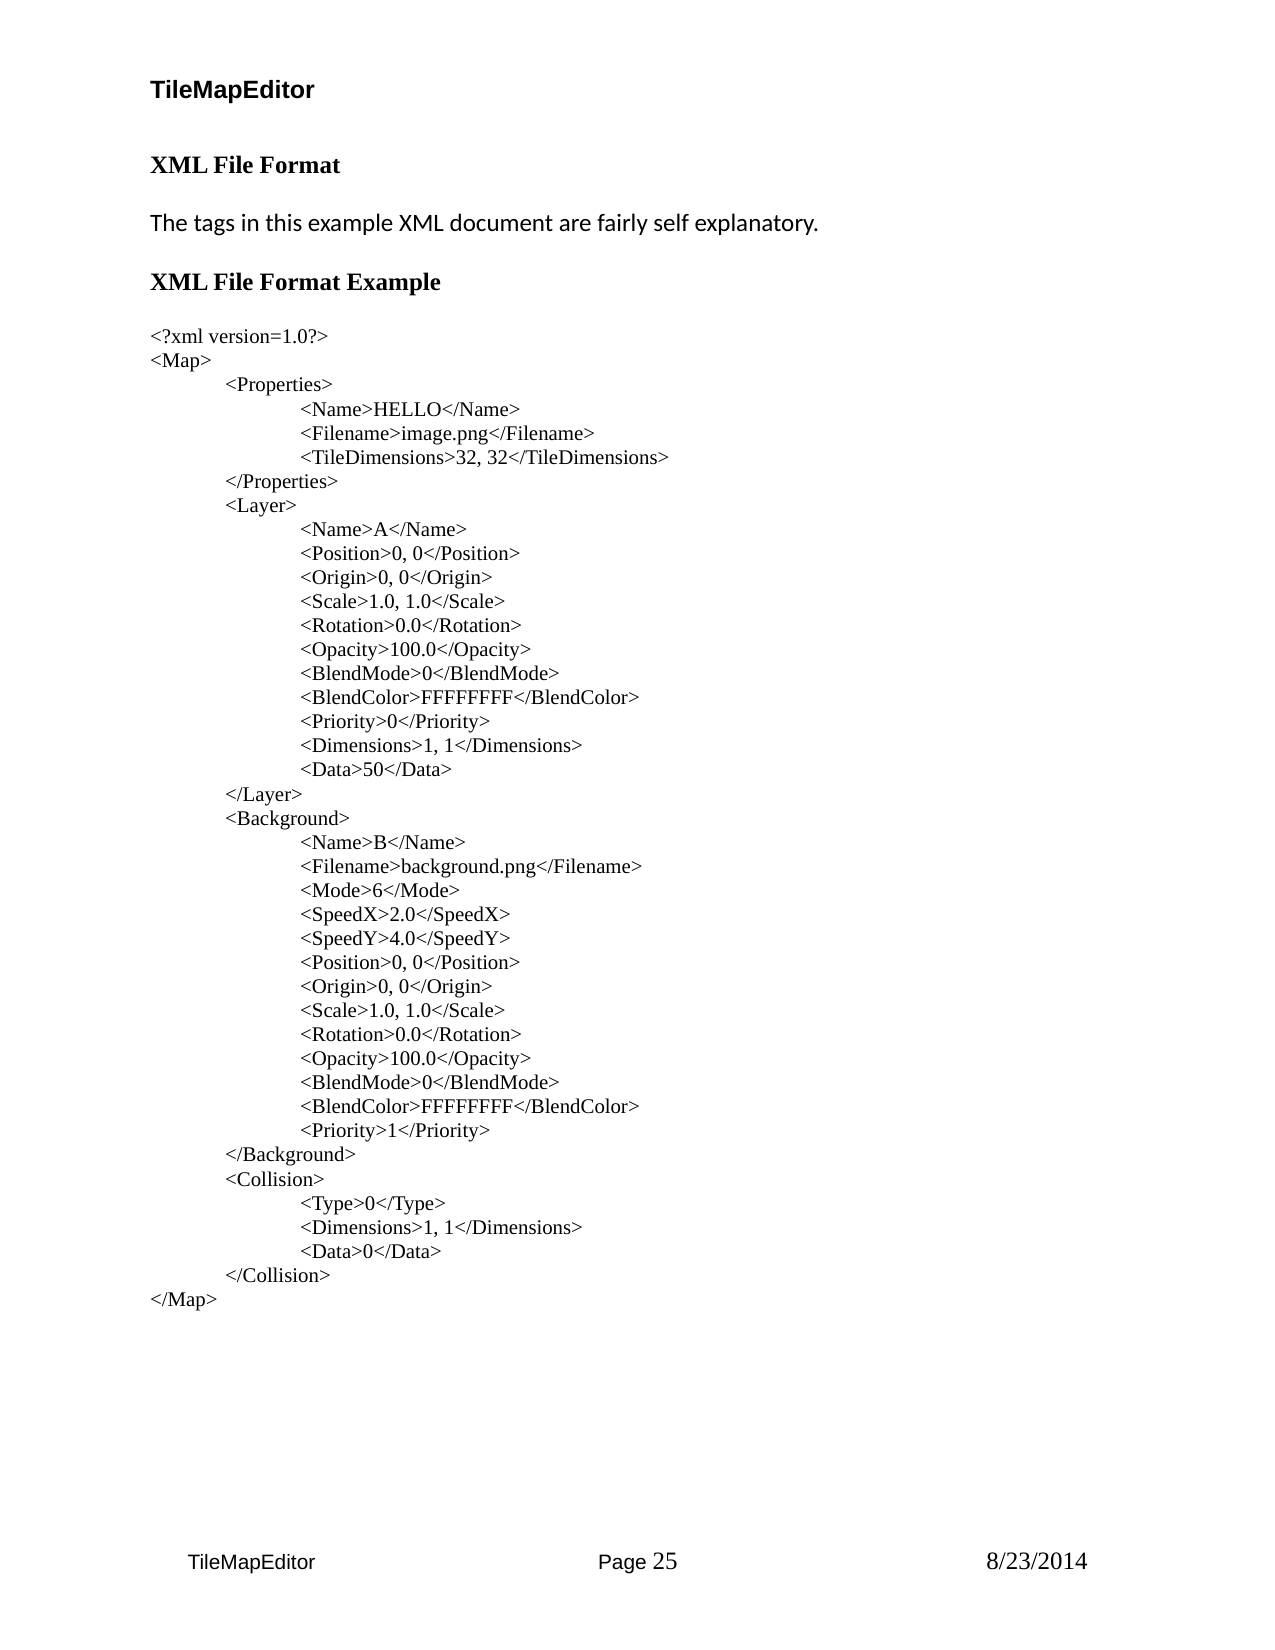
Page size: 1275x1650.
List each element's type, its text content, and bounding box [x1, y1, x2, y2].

text <Name>HELLO</Name> [150, 396, 1125, 421]
text XML File Format Example [150, 267, 1125, 296]
text <Type>0</Type> [150, 1191, 1125, 1214]
text <Dimensions>1, 1</Dimensions> [150, 1214, 1125, 1239]
text <Origin>0, 0</Origin> [150, 565, 1125, 589]
text The tags in this example XML document are fairly self explanatory. [150, 207, 1125, 238]
text <Filename>background.png</Filename> [150, 854, 1125, 878]
text <SpeedX>2.0</SpeedX> [150, 902, 1125, 926]
text XML File Format [150, 150, 1125, 179]
text <BlendColor>FFFFFFFF</BlendColor> [150, 685, 1125, 709]
text <SpeedY>4.0</SpeedY> [150, 926, 1125, 950]
text <TileDimensions>32, 32</TileDimensions> [150, 444, 1125, 469]
text <Data>0</Data> [150, 1239, 1125, 1263]
text <Priority>0</Priority> [150, 709, 1125, 733]
text <Origin>0, 0</Origin> [150, 974, 1125, 998]
text </Map> [150, 1287, 1125, 1311]
text <Rotation>0.0</Rotation> [150, 1022, 1125, 1046]
text <Collision> [150, 1166, 1125, 1191]
text <Map> [150, 348, 1125, 372]
text </Background> [150, 1142, 1125, 1166]
text </Collision> [150, 1263, 1125, 1287]
text <Rotation>0.0</Rotation> [150, 613, 1125, 637]
text <Scale>1.0, 1.0</Scale> [150, 589, 1125, 613]
text <Background> [150, 806, 1125, 829]
text <Filename>image.png</Filename> [150, 421, 1125, 444]
text <Name>A</Name> [150, 517, 1125, 541]
text <BlendMode>0</BlendMode> [150, 661, 1125, 685]
text <Properties> [150, 372, 1125, 396]
text <BlendMode>0</BlendMode> [150, 1070, 1125, 1094]
text </Layer> [150, 781, 1125, 806]
text <Dimensions>1, 1</Dimensions> [150, 733, 1125, 757]
text <Name>B</Name> [150, 829, 1125, 854]
text <Mode>6</Mode> [150, 878, 1125, 902]
text <Layer> [150, 493, 1125, 517]
text <Scale>1.0, 1.0</Scale> [150, 998, 1125, 1022]
text <?xml version=1.0?> [150, 324, 1125, 348]
text <Priority>1</Priority> [150, 1118, 1125, 1142]
text <BlendColor>FFFFFFFF</BlendColor> [150, 1094, 1125, 1118]
text <Data>50</Data> [150, 757, 1125, 781]
text <Position>0, 0</Position> [150, 541, 1125, 565]
text <Opacity>100.0</Opacity> [150, 1046, 1125, 1070]
text <Opacity>100.0</Opacity> [150, 637, 1125, 661]
text <Position>0, 0</Position> [150, 950, 1125, 974]
text </Properties> [150, 469, 1125, 493]
